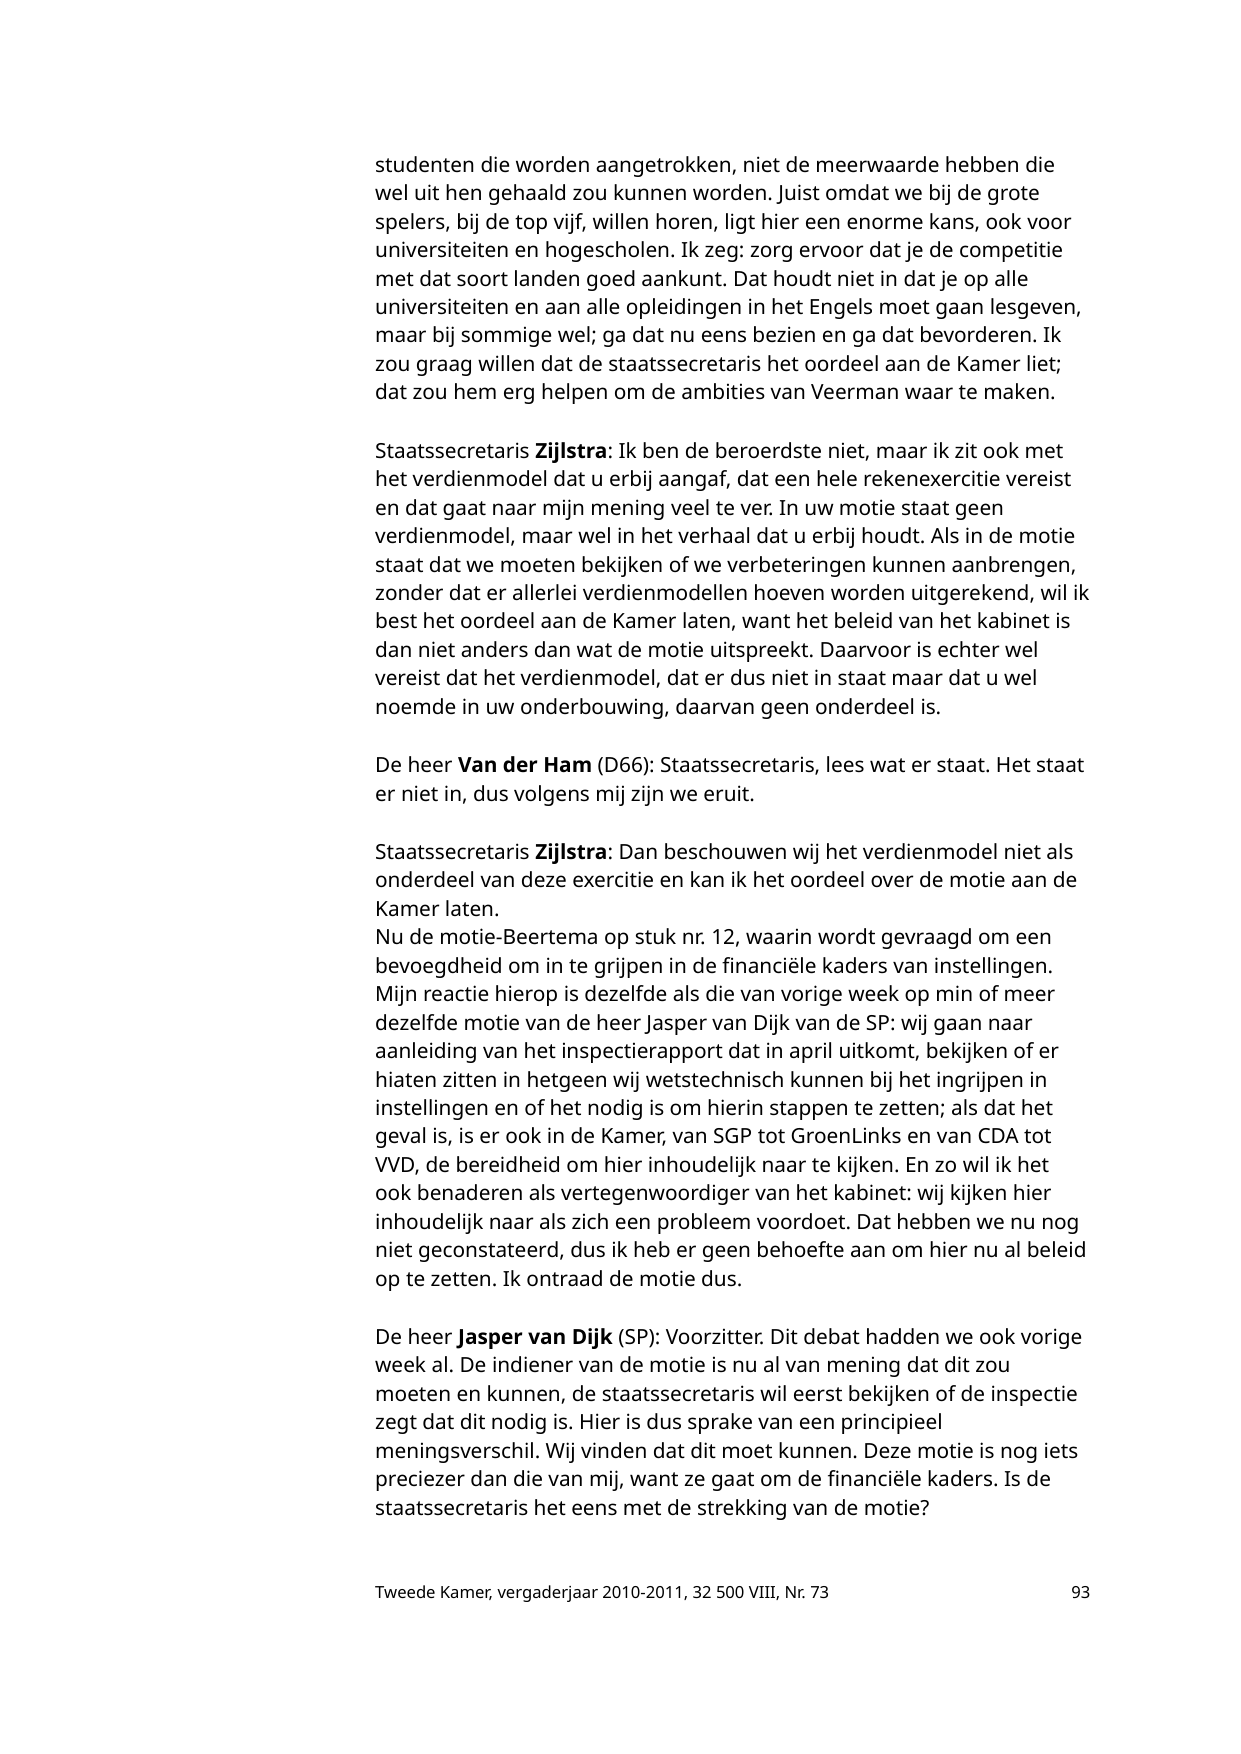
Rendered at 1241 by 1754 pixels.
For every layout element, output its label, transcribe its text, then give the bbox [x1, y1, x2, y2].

text Nu de motie-Beertema op stuk nr. 12, waarin wordt gevraagd om een bevoegdheid om in te grijpen in de financiële kaders van instellingen. Mijn reactie hierop is dezelfde als die van vorige week op min of meer dezelfde motie van de heer Jasper van Dijk van de SP: wij gaan naar aanleiding van het inspectierapport dat in april uitkomt, bekijken of er hiaten zitten in hetgeen wij wetstechnisch kunnen bij het ingrijpen in instellingen en of het nodig is om hierin stappen te zetten; als dat het geval is, is er ook in de Kamer, van SGP tot GroenLinks en van CDA tot VVD, de bereidheid om hier inhoudelijk naar te kijken. En zo wil ik het ook benaderen als vertegenwoordiger van het kabinet: wij kijken hier inhoudelijk naar als zich een probleem voordoet. Dat hebben we nu nog niet geconstateerd, dus ik heb er geen behoefte aan om hier nu al beleid op te zetten. Ik ontraad de motie dus. [375, 922, 1090, 1292]
text De heer Jasper van Dijk (SP): Voorzitter. Dit debat hadden we ook vorige week al. De indiener van de motie is nu al van mening dat dit zou moeten en kunnen, de staatssecretaris wil eerst bekijken of de inspectie zegt dat dit nodig is. Hier is dus sprake van een principieel meningsverschil. Wij vinden dat dit moet kunnen. Deze motie is nog iets preciezer dan die van mij, want ze gaat om de financiële kaders. Is de staatssecretaris het eens met de strekking van de motie? [375, 1322, 1090, 1521]
text De heer Van der Ham (D66): Staatssecretaris, lees wat er staat. Het staat er niet in, dus volgens mij zijn we eruit. [375, 750, 1090, 807]
text Staatssecretaris Zijlstra: Dan beschouwen wij het verdienmodel niet als onderdeel van deze exercitie en kan ik het oordeel over de motie aan de Kamer laten. [375, 837, 1090, 922]
text studenten die worden aangetrokken, niet de meerwaarde hebben die wel uit hen gehaald zou kunnen worden. Juist omdat we bij de grote spelers, bij de top vijf, willen horen, ligt hier een enorme kans, ook voor universiteiten en hogescholen. Ik zeg: zorg ervoor dat je de competitie met dat soort landen goed aankunt. Dat houdt niet in dat je op alle universiteiten en aan alle opleidingen in het Engels moet gaan lesgeven, maar bij sommige wel; ga dat nu eens bezien en ga dat bevorderen. Ik zou graag willen dat de staatssecretaris het oordeel aan de Kamer liet; dat zou hem erg helpen om de ambities van Veerman waar te maken. [375, 150, 1090, 406]
text Staatssecretaris Zijlstra: Ik ben de beroerdste niet, maar ik zit ook met het verdienmodel dat u erbij aangaf, dat een hele rekenexercitie vereist en dat gaat naar mijn mening veel te ver. In uw motie staat geen verdienmodel, maar wel in het verhaal dat u erbij houdt. Als in de motie staat dat we moeten bekijken of we verbeteringen kunnen aanbrengen, zonder dat er allerlei verdienmodellen hoeven worden uitgerekend, wil ik best het oordeel aan de Kamer laten, want het beleid van het kabinet is dan niet anders dan wat de motie uitspreekt. Daarvoor is echter wel vereist dat het verdienmodel, dat er dus niet in staat maar dat u wel noemde in uw onderbouwing, daarvan geen onderdeel is. [375, 436, 1090, 720]
